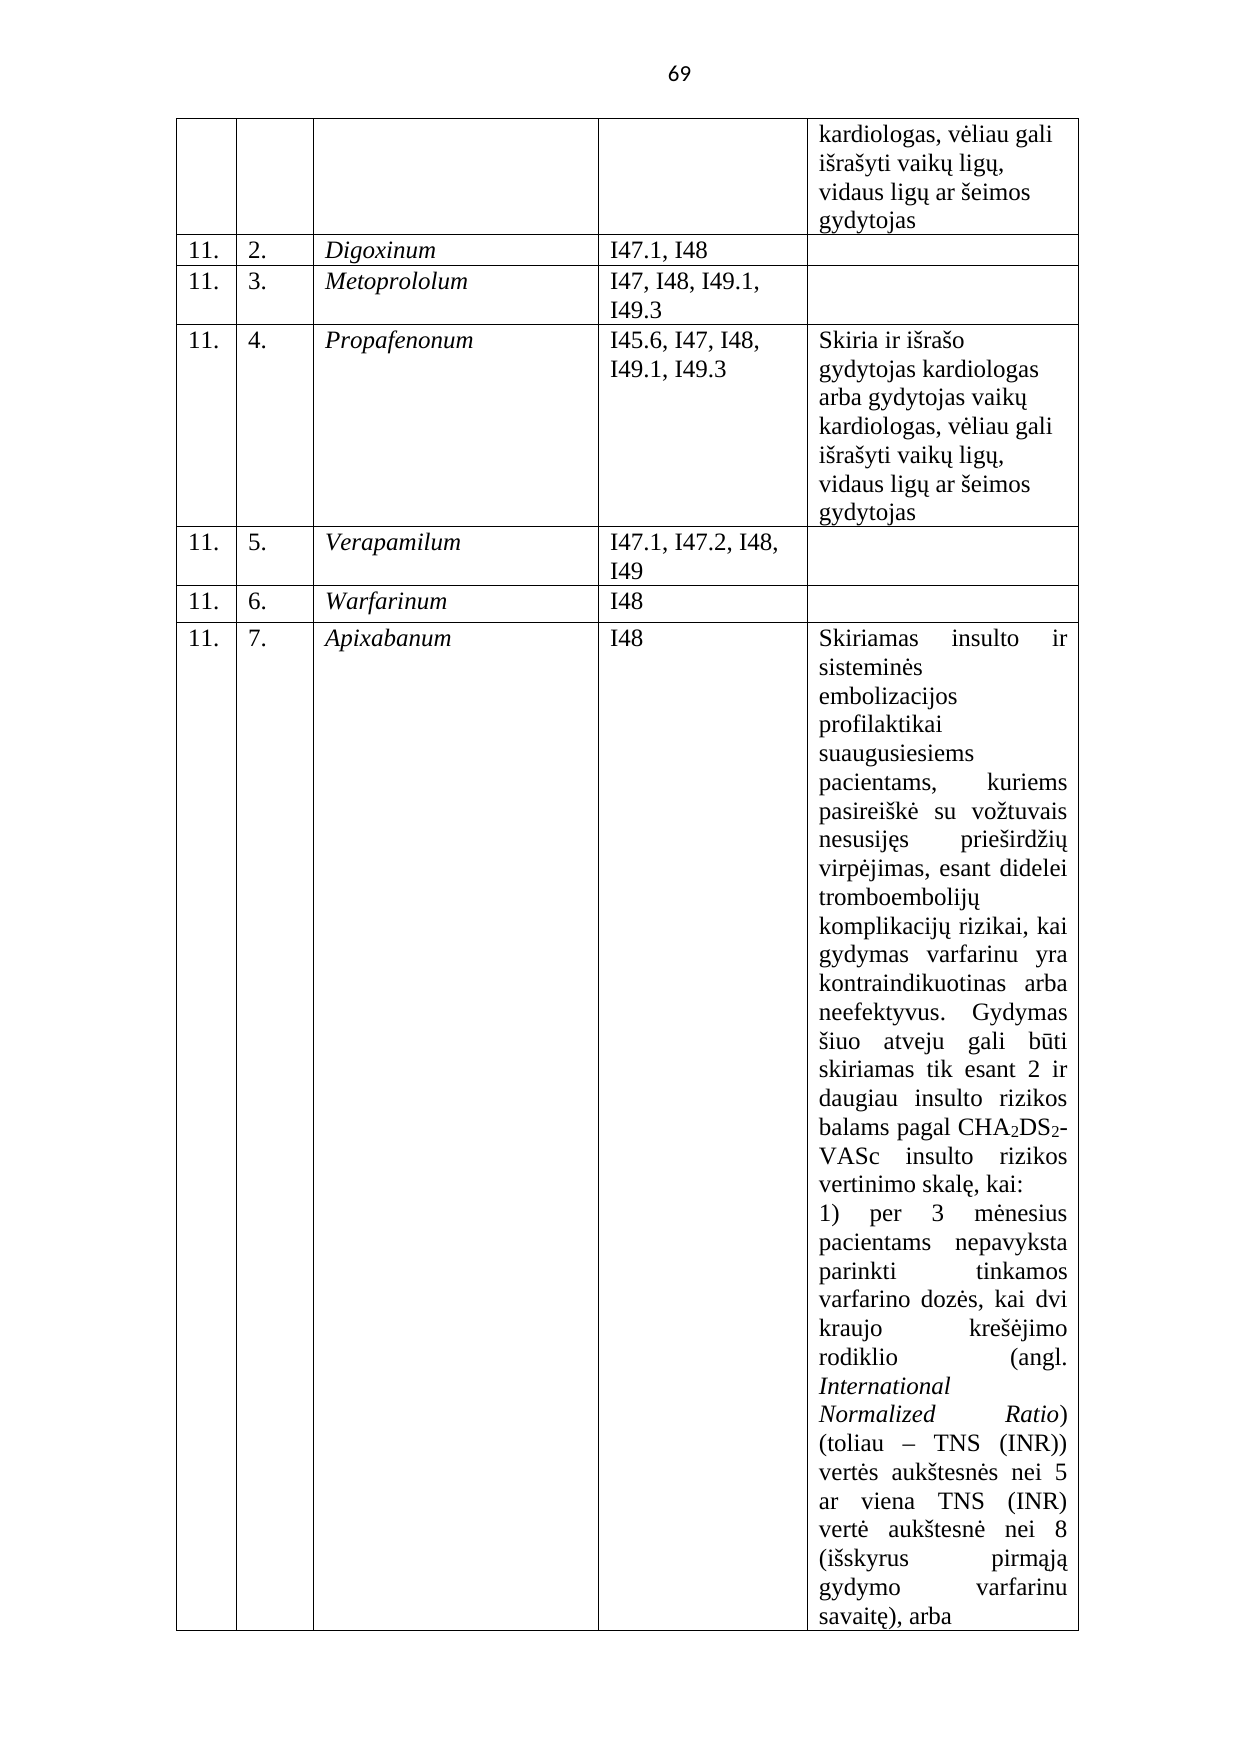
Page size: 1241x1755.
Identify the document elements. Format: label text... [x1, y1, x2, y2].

table_cell I47, I48, I49.1, I49.3 [599, 266, 807, 324]
table_cell [1109, 234, 1123, 265]
table_cell [1093, 324, 1099, 526]
table_cell 11. [177, 527, 236, 585]
table_cell [237, 119, 313, 234]
table_cell 2. [237, 235, 313, 265]
table_cell [1099, 324, 1103, 526]
table_cell 7. [237, 623, 313, 1629]
table_cell [808, 266, 1078, 324]
table_cell [1079, 234, 1083, 265]
table_cell [1099, 118, 1103, 234]
table_cell [1079, 118, 1083, 234]
table_cell Apixabanum [314, 623, 598, 1629]
table_cell 11. [177, 623, 236, 1629]
table_cell I48 [599, 586, 807, 622]
table_cell [1103, 585, 1109, 622]
table_cell Skiriamas insulto ir sisteminės embolizacijos profilaktikai suaugusiesiems pacientams, kuriems pasireiškė su vožtuvais nesusijęs prieširdžių virpėjimas, esant didelei tromboembolijų komplikacijų rizikai, kai gydymas varfarinu yra kontraindikuotinas arba neefektyvus. Gydymas šiuo atveju gali būti skiriamas tik esant 2 ir daugiau insulto rizikos balams pagal CHA2DS2-VASc insulto rizikos vertinimo skalę, kai: 1) per 3 mėnesius pacientams nepavyksta parinkti tinkamos varfarino dozės, kai dvi kraujo krešėjimo rodiklio (angl. International Normalized Ratio) (toliau – TNS (INR)) vertės aukštesnės nei 5 ar viena TNS (INR) vertė aukštesnė nei 8 (išskyrus pirmąją gydymo varfarinu savaitę), arba [808, 623, 1078, 1629]
table_cell Metoprololum [314, 266, 598, 324]
table_cell [1099, 234, 1103, 265]
table_cell [808, 527, 1078, 585]
table_cell [1093, 118, 1099, 234]
table_cell [1093, 526, 1099, 585]
table_cell [1109, 324, 1123, 526]
table_cell I47.1, I48 [599, 235, 807, 265]
table_cell Propafenonum [314, 325, 598, 526]
table_cell [1099, 622, 1103, 1629]
table_cell [1099, 526, 1103, 585]
table_cell [599, 119, 807, 234]
table_cell [1103, 234, 1109, 265]
table_cell [1079, 585, 1083, 622]
table_cell [1079, 526, 1083, 585]
table_cell [1084, 622, 1088, 1629]
table_cell 6. [237, 586, 313, 622]
table_cell [1088, 585, 1093, 622]
table_cell [1093, 234, 1099, 265]
table_cell I48 [599, 623, 807, 1629]
table_cell [1079, 622, 1083, 1629]
table_cell 11. [177, 586, 236, 622]
table_cell [1079, 324, 1083, 526]
table_cell [1084, 265, 1088, 324]
table_cell [1103, 324, 1109, 526]
table_cell 3. [237, 266, 313, 324]
table_cell [808, 235, 1078, 265]
table_cell [1103, 118, 1109, 234]
table_cell [1088, 234, 1093, 265]
table_cell [1084, 118, 1088, 234]
table_cell [1099, 585, 1103, 622]
table_cell 5. [237, 527, 313, 585]
table_cell [1084, 526, 1088, 585]
table_cell [1088, 118, 1093, 234]
table_cell [1109, 265, 1123, 324]
table_cell 11. [177, 266, 236, 324]
table_cell [1079, 265, 1083, 324]
table_cell [1109, 118, 1123, 234]
table_cell [1099, 265, 1103, 324]
table_cell kardiologas, vėliau gali išrašyti vaikų ligų, vidaus ligų ar šeimos gydytojas [808, 119, 1078, 234]
table_cell [1088, 622, 1093, 1629]
table_cell [1084, 324, 1088, 526]
table_cell I47.1, I47.2, I48, I49 [599, 527, 807, 585]
table_cell [1109, 585, 1123, 622]
table_cell [1088, 324, 1093, 526]
table_cell [1093, 265, 1099, 324]
table_cell [1103, 526, 1109, 585]
table_cell Warfarinum [314, 586, 598, 622]
table_cell [314, 119, 598, 234]
table_cell [1093, 585, 1099, 622]
table_cell I45.6, I47, I48, I49.1, I49.3 [599, 325, 807, 526]
table_cell Skiria ir išrašo gydytojas kardiologas arba gydytojas vaikų kardiologas, vėliau gali išrašyti vaikų ligų, vidaus ligų ar šeimos gydytojas [808, 325, 1078, 526]
table_cell Digoxinum [314, 235, 598, 265]
table_cell 4. [237, 325, 313, 526]
table_cell [1103, 622, 1109, 1629]
table_cell [1084, 585, 1088, 622]
table_cell [808, 586, 1078, 622]
table_cell [1084, 234, 1088, 265]
table_cell [1109, 622, 1123, 1629]
table_cell 11. [177, 235, 236, 265]
table_cell [177, 119, 236, 234]
table_cell 11. [177, 325, 236, 526]
table_cell [1088, 265, 1093, 324]
table_cell [1103, 265, 1109, 324]
table_cell Verapamilum [314, 527, 598, 585]
table_cell [1109, 526, 1123, 585]
table_cell [1088, 526, 1093, 585]
table_cell [1093, 622, 1099, 1629]
